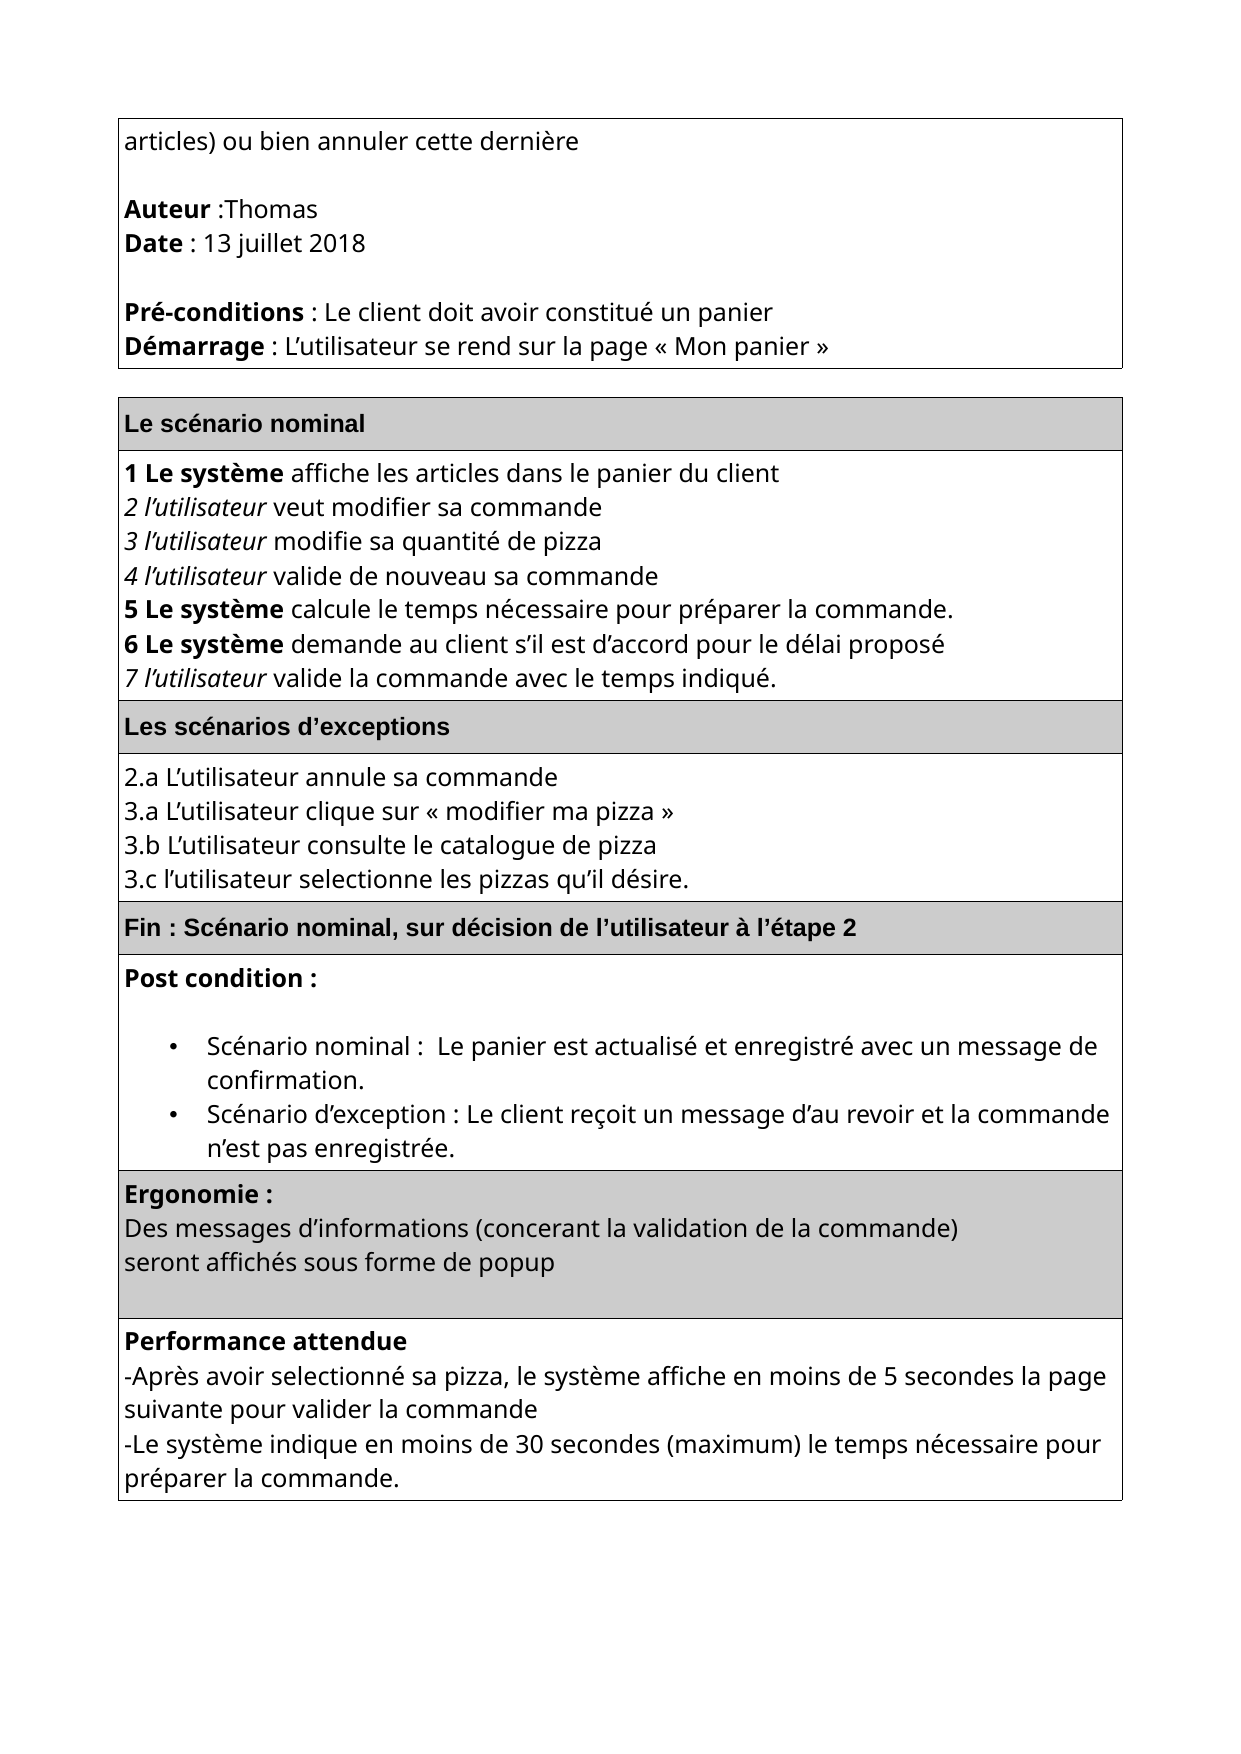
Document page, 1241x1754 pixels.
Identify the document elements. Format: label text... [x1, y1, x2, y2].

table_cell Performance attendue -Après avoir selectionné sa pizza, le système affiche en moins de 5 secondes la page suivante pour valider la commande -Le système indique en moins de 30 secondes (maximum) le temps nécessaire pour préparer la commande. [119, 1319, 1122, 1500]
table_cell 1 Le système affiche les articles dans le panier du client 2 l’utilisateur veut modifier sa commande 3 l’utilisateur modifie sa quantité de pizza 4 l’utilisateur valide de nouveau sa commande 5 Le système calcule le temps nécessaire pour préparer la commande. 6 Le système demande au client s’il est d’accord pour le délai proposé 7 l’utilisateur valide la commande avec le temps indiqué. [119, 451, 1122, 700]
table_header Ergonomie : Des messages d’informations (concerant la validation de la commande) seront affichés sous forme de popup [119, 1171, 1122, 1318]
table_cell Post condition : Scénario nominal : Le panier est actualisé et enregistré avec un message de confirmation. Scénario d’exception : Le client reçoit un message d’au revoir et la commande n’est pas enregistrée. [119, 955, 1122, 1170]
table_header Le scénario nominal [119, 398, 1122, 450]
table_cell 2.a L’utilisateur annule sa commande 3.a L’utilisateur clique sur « modifier ma pizza » 3.b L’utilisateur consulte le catalogue de pizza 3.c l’utilisateur selectionne les pizzas qu’il désire. [119, 754, 1122, 901]
table_cell articles) ou bien annuler cette dernière Auteur :Thomas Date : 13 juillet 2018 Pré-conditions : Le client doit avoir constitué un panier Démarrage : L’utilisateur se rend sur la page « Mon panier » [119, 119, 1122, 368]
table_header Fin : Scénario nominal, sur décision de l’utilisateur à l’étape 2 [119, 902, 1122, 954]
table_header Les scénarios d’exceptions [119, 701, 1122, 753]
